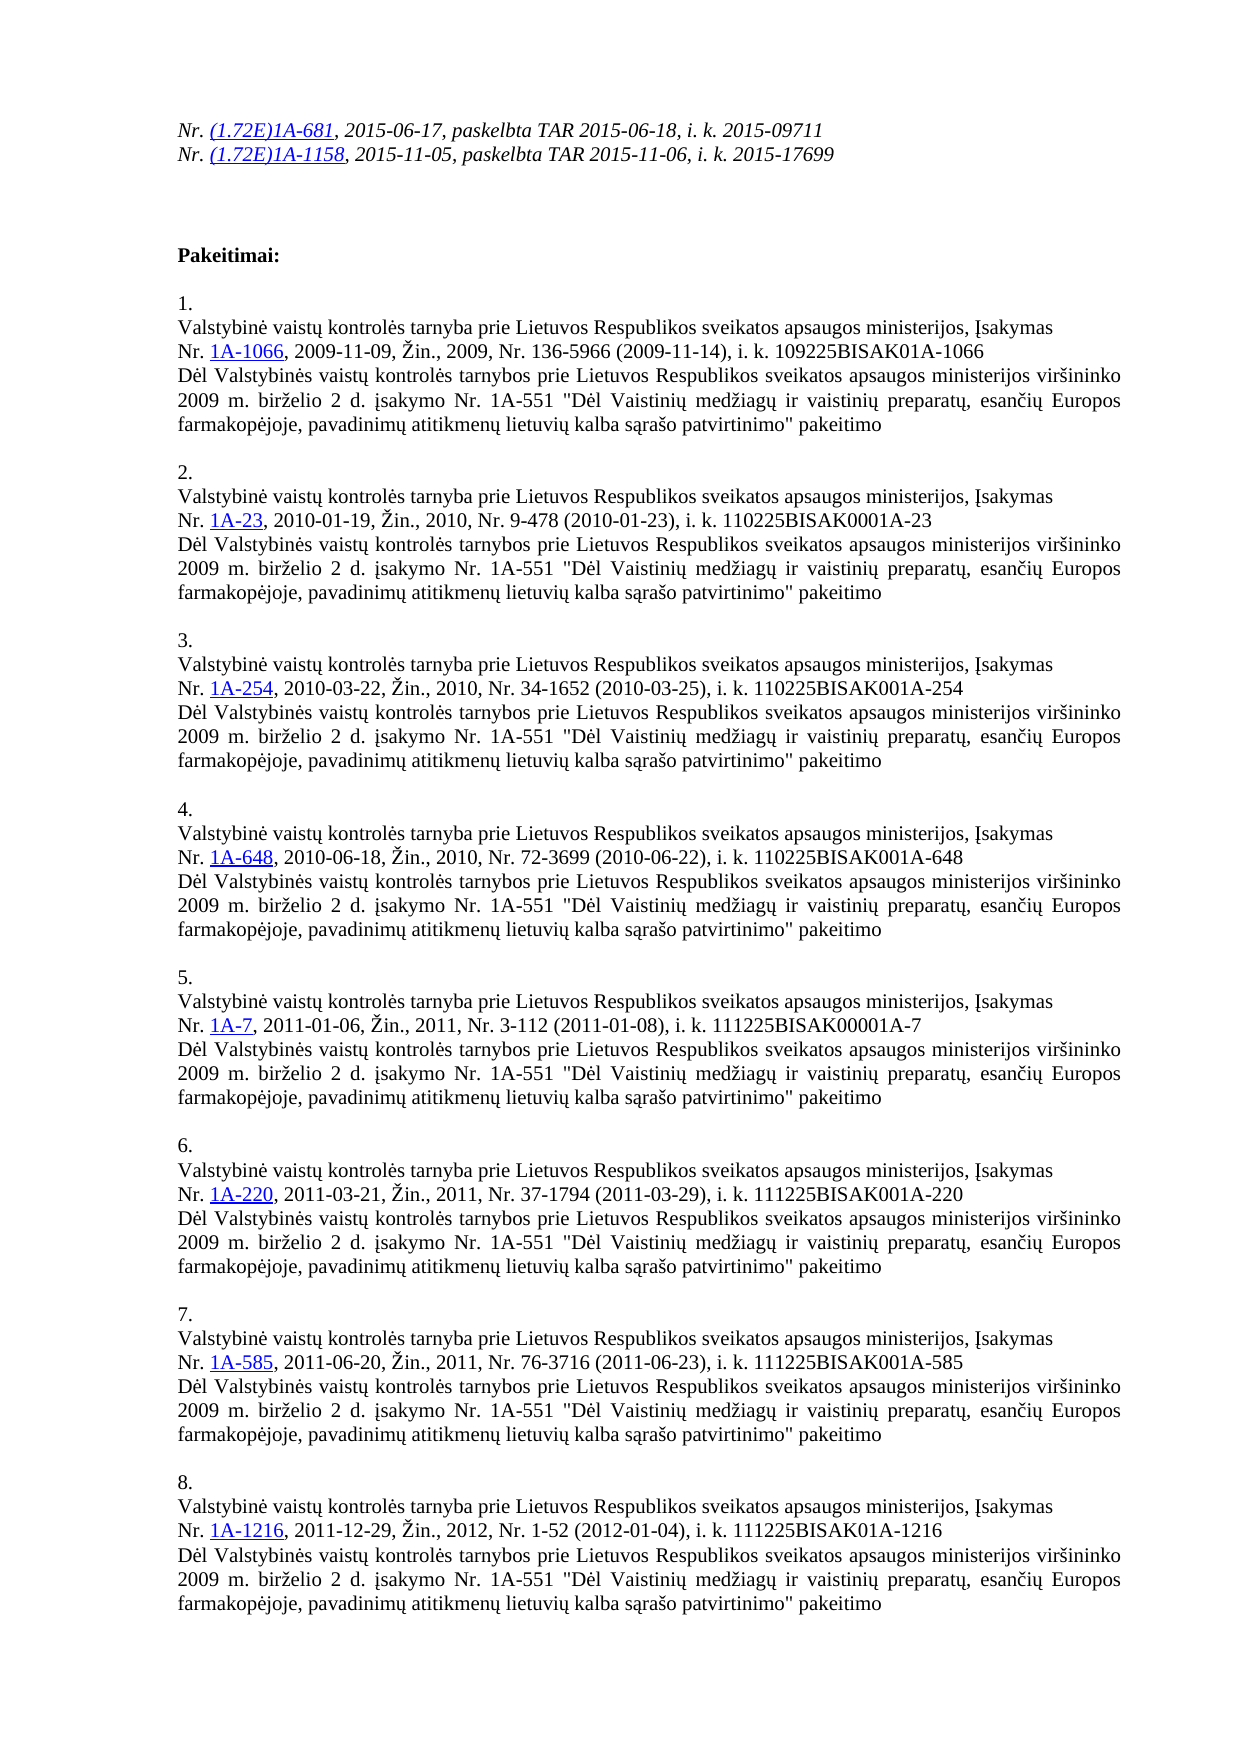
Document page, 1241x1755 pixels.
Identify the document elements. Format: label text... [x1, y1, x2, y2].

text Dėl Valstybinės vaistų kontrolės tarnybos prie Lietuvos Respublikos sveikatos apsaugos ministerijos viršininko 2009 m. birželio 2 d. įsakymo Nr. 1A-551 "Dėl Vaistinių medžiagų ir vaistinių preparatų, esančių Europos farmakopėjoje, pavadinimų atitikmenų lietuvių kalba sąrašo patvirtinimo" pakeitimo [177, 1037, 1122, 1109]
text 3. [177, 628, 1122, 652]
text Dėl Valstybinės vaistų kontrolės tarnybos prie Lietuvos Respublikos sveikatos apsaugos ministerijos viršininko 2009 m. birželio 2 d. įsakymo Nr. 1A-551 "Dėl Vaistinių medžiagų ir vaistinių preparatų, esančių Europos farmakopėjoje, pavadinimų atitikmenų lietuvių kalba sąrašo patvirtinimo" pakeitimo [177, 869, 1122, 941]
text 8. [177, 1470, 1122, 1494]
text 1. [177, 291, 1122, 315]
text Valstybinė vaistų kontrolės tarnyba prie Lietuvos Respublikos sveikatos apsaugos ministerijos, Įsakymas [177, 1157, 1122, 1182]
text Nr. (1.72E)1A-1158, 2015-11-05, paskelbta TAR 2015-11-06, i. k. 2015-17699 [177, 142, 1122, 166]
text 6. [177, 1133, 1122, 1157]
text Nr. 1A-1066, 2009-11-09, Žin., 2009, Nr. 136-5966 (2009-11-14), i. k. 109225BISAK01A-1066 [177, 339, 1122, 363]
text Nr. 1A-585, 2011-06-20, Žin., 2011, Nr. 76-3716 (2011-06-23), i. k. 111225BISAK001A-585 [177, 1350, 1122, 1374]
text Valstybinė vaistų kontrolės tarnyba prie Lietuvos Respublikos sveikatos apsaugos ministerijos, Įsakymas [177, 989, 1122, 1013]
text Valstybinė vaistų kontrolės tarnyba prie Lietuvos Respublikos sveikatos apsaugos ministerijos, Įsakymas [177, 652, 1122, 676]
text Nr. 1A-23, 2010-01-19, Žin., 2010, Nr. 9-478 (2010-01-23), i. k. 110225BISAK0001A-23 [177, 508, 1122, 532]
text Dėl Valstybinės vaistų kontrolės tarnybos prie Lietuvos Respublikos sveikatos apsaugos ministerijos viršininko 2009 m. birželio 2 d. įsakymo Nr. 1A-551 "Dėl Vaistinių medžiagų ir vaistinių preparatų, esančių Europos farmakopėjoje, pavadinimų atitikmenų lietuvių kalba sąrašo patvirtinimo" pakeitimo [177, 1542, 1122, 1615]
text Dėl Valstybinės vaistų kontrolės tarnybos prie Lietuvos Respublikos sveikatos apsaugos ministerijos viršininko 2009 m. birželio 2 d. įsakymo Nr. 1A-551 "Dėl Vaistinių medžiagų ir vaistinių preparatų, esančių Europos farmakopėjoje, pavadinimų atitikmenų lietuvių kalba sąrašo patvirtinimo" pakeitimo [177, 532, 1122, 604]
text Nr. (1.72E)1A-681, 2015-06-17, paskelbta TAR 2015-06-18, i. k. 2015-09711 [177, 118, 1122, 142]
text Dėl Valstybinės vaistų kontrolės tarnybos prie Lietuvos Respublikos sveikatos apsaugos ministerijos viršininko 2009 m. birželio 2 d. įsakymo Nr. 1A-551 "Dėl Vaistinių medžiagų ir vaistinių preparatų, esančių Europos farmakopėjoje, pavadinimų atitikmenų lietuvių kalba sąrašo patvirtinimo" pakeitimo [177, 1206, 1122, 1278]
text 5. [177, 965, 1122, 989]
text Valstybinė vaistų kontrolės tarnyba prie Lietuvos Respublikos sveikatos apsaugos ministerijos, Įsakymas [177, 1494, 1122, 1518]
text Valstybinė vaistų kontrolės tarnyba prie Lietuvos Respublikos sveikatos apsaugos ministerijos, Įsakymas [177, 484, 1122, 508]
text 4. [177, 797, 1122, 821]
text Valstybinė vaistų kontrolės tarnyba prie Lietuvos Respublikos sveikatos apsaugos ministerijos, Įsakymas [177, 821, 1122, 845]
text Dėl Valstybinės vaistų kontrolės tarnybos prie Lietuvos Respublikos sveikatos apsaugos ministerijos viršininko 2009 m. birželio 2 d. įsakymo Nr. 1A-551 "Dėl Vaistinių medžiagų ir vaistinių preparatų, esančių Europos farmakopėjoje, pavadinimų atitikmenų lietuvių kalba sąrašo patvirtinimo" pakeitimo [177, 363, 1122, 436]
text Valstybinė vaistų kontrolės tarnyba prie Lietuvos Respublikos sveikatos apsaugos ministerijos, Įsakymas [177, 1326, 1122, 1350]
text Nr. 1A-220, 2011-03-21, Žin., 2011, Nr. 37-1794 (2011-03-29), i. k. 111225BISAK001A-220 [177, 1182, 1122, 1206]
text Dėl Valstybinės vaistų kontrolės tarnybos prie Lietuvos Respublikos sveikatos apsaugos ministerijos viršininko 2009 m. birželio 2 d. įsakymo Nr. 1A-551 "Dėl Vaistinių medžiagų ir vaistinių preparatų, esančių Europos farmakopėjoje, pavadinimų atitikmenų lietuvių kalba sąrašo patvirtinimo" pakeitimo [177, 1374, 1122, 1446]
text Dėl Valstybinės vaistų kontrolės tarnybos prie Lietuvos Respublikos sveikatos apsaugos ministerijos viršininko 2009 m. birželio 2 d. įsakymo Nr. 1A-551 "Dėl Vaistinių medžiagų ir vaistinių preparatų, esančių Europos farmakopėjoje, pavadinimų atitikmenų lietuvių kalba sąrašo patvirtinimo" pakeitimo [177, 700, 1122, 772]
text Pakeitimai: [177, 243, 1122, 267]
text Valstybinė vaistų kontrolės tarnyba prie Lietuvos Respublikos sveikatos apsaugos ministerijos, Įsakymas [177, 315, 1122, 339]
text Nr. 1A-254, 2010-03-22, Žin., 2010, Nr. 34-1652 (2010-03-25), i. k. 110225BISAK001A-254 [177, 676, 1122, 700]
text 7. [177, 1302, 1122, 1326]
text Nr. 1A-648, 2010-06-18, Žin., 2010, Nr. 72-3699 (2010-06-22), i. k. 110225BISAK001A-648 [177, 845, 1122, 869]
text Nr. 1A-1216, 2011-12-29, Žin., 2012, Nr. 1-52 (2012-01-04), i. k. 111225BISAK01A-1216 [177, 1518, 1122, 1542]
text Nr. 1A-7, 2011-01-06, Žin., 2011, Nr. 3-112 (2011-01-08), i. k. 111225BISAK00001A-7 [177, 1013, 1122, 1037]
text 2. [177, 460, 1122, 484]
